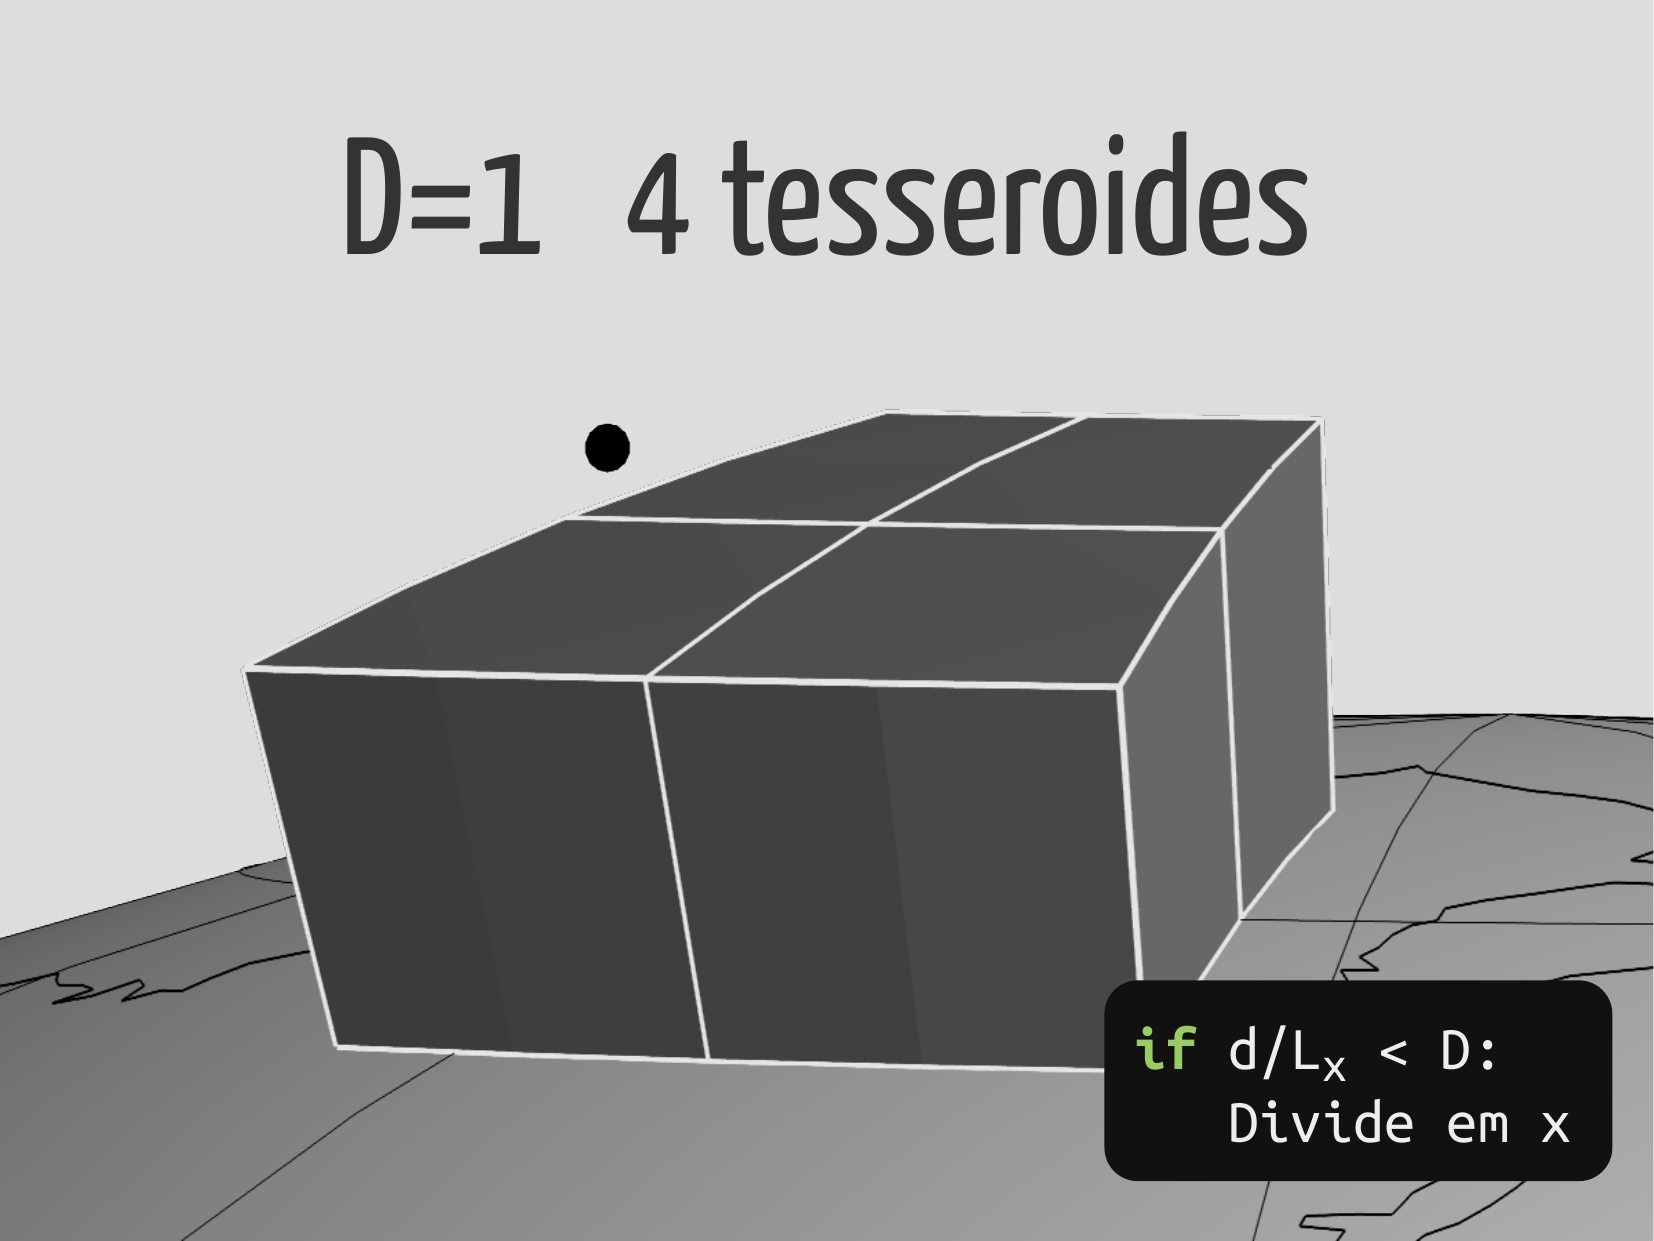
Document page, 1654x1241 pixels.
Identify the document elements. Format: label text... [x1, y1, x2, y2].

text_box D=1 4 tesseroides [326, 87, 1328, 296]
text_box [1104, 980, 1613, 1182]
picture [0, 316, 1654, 1241]
text_box if d/Lx < D: Divide em x [1119, 1009, 1587, 1161]
